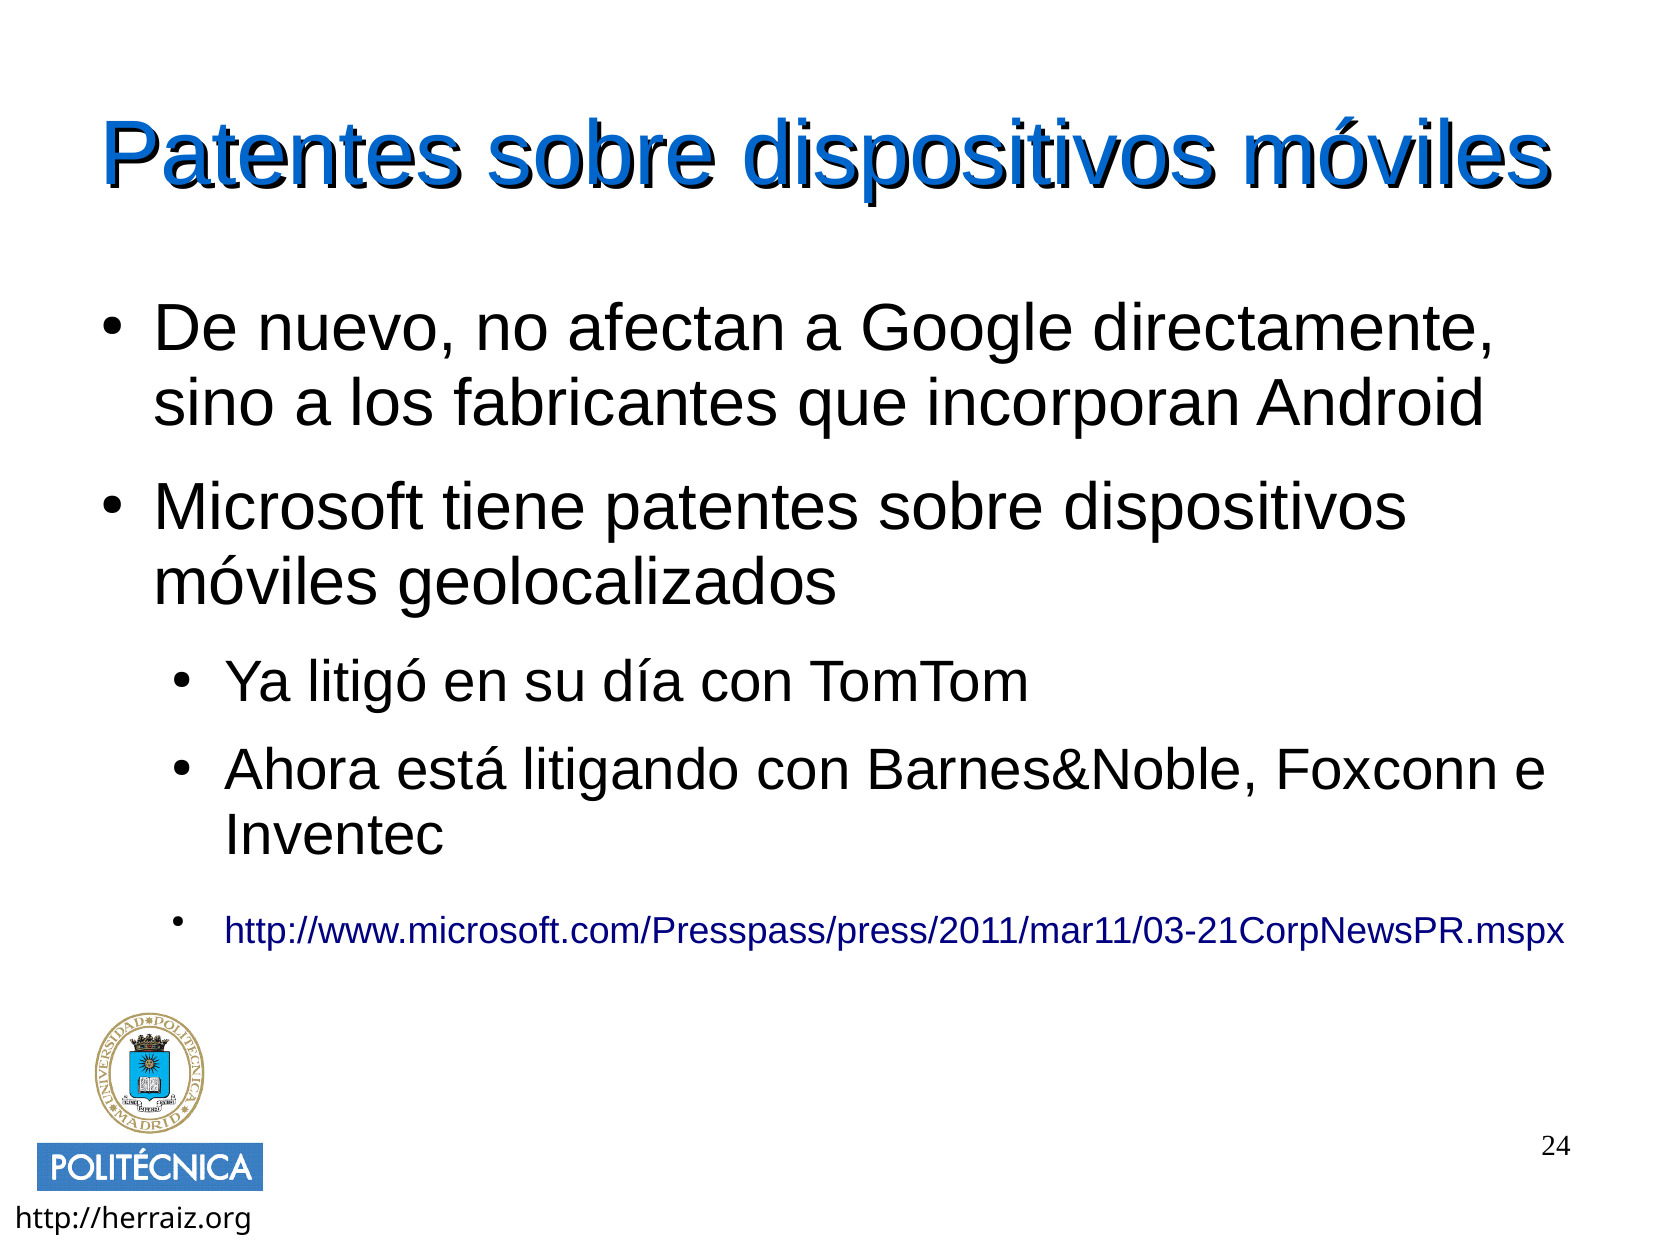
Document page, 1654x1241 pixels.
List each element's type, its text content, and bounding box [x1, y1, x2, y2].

list De nuevo, no afectan a Google directamente, sino a los fabricantes que incorporan Android Microsoft tiene patentes sobre dispositivos móviles geolocalizados Ya litigó en su día con TomTom Ahora está litigando con Barnes&Noble, Foxconn e Inventec http://www.microsoft.com/Presspass/press/2011/mar11/03-21CorpNewsPR.mspx [82, 290, 1571, 1109]
title Patentes sobre dispositivos móviles [82, 49, 1571, 257]
picture [37, 1012, 263, 1191]
